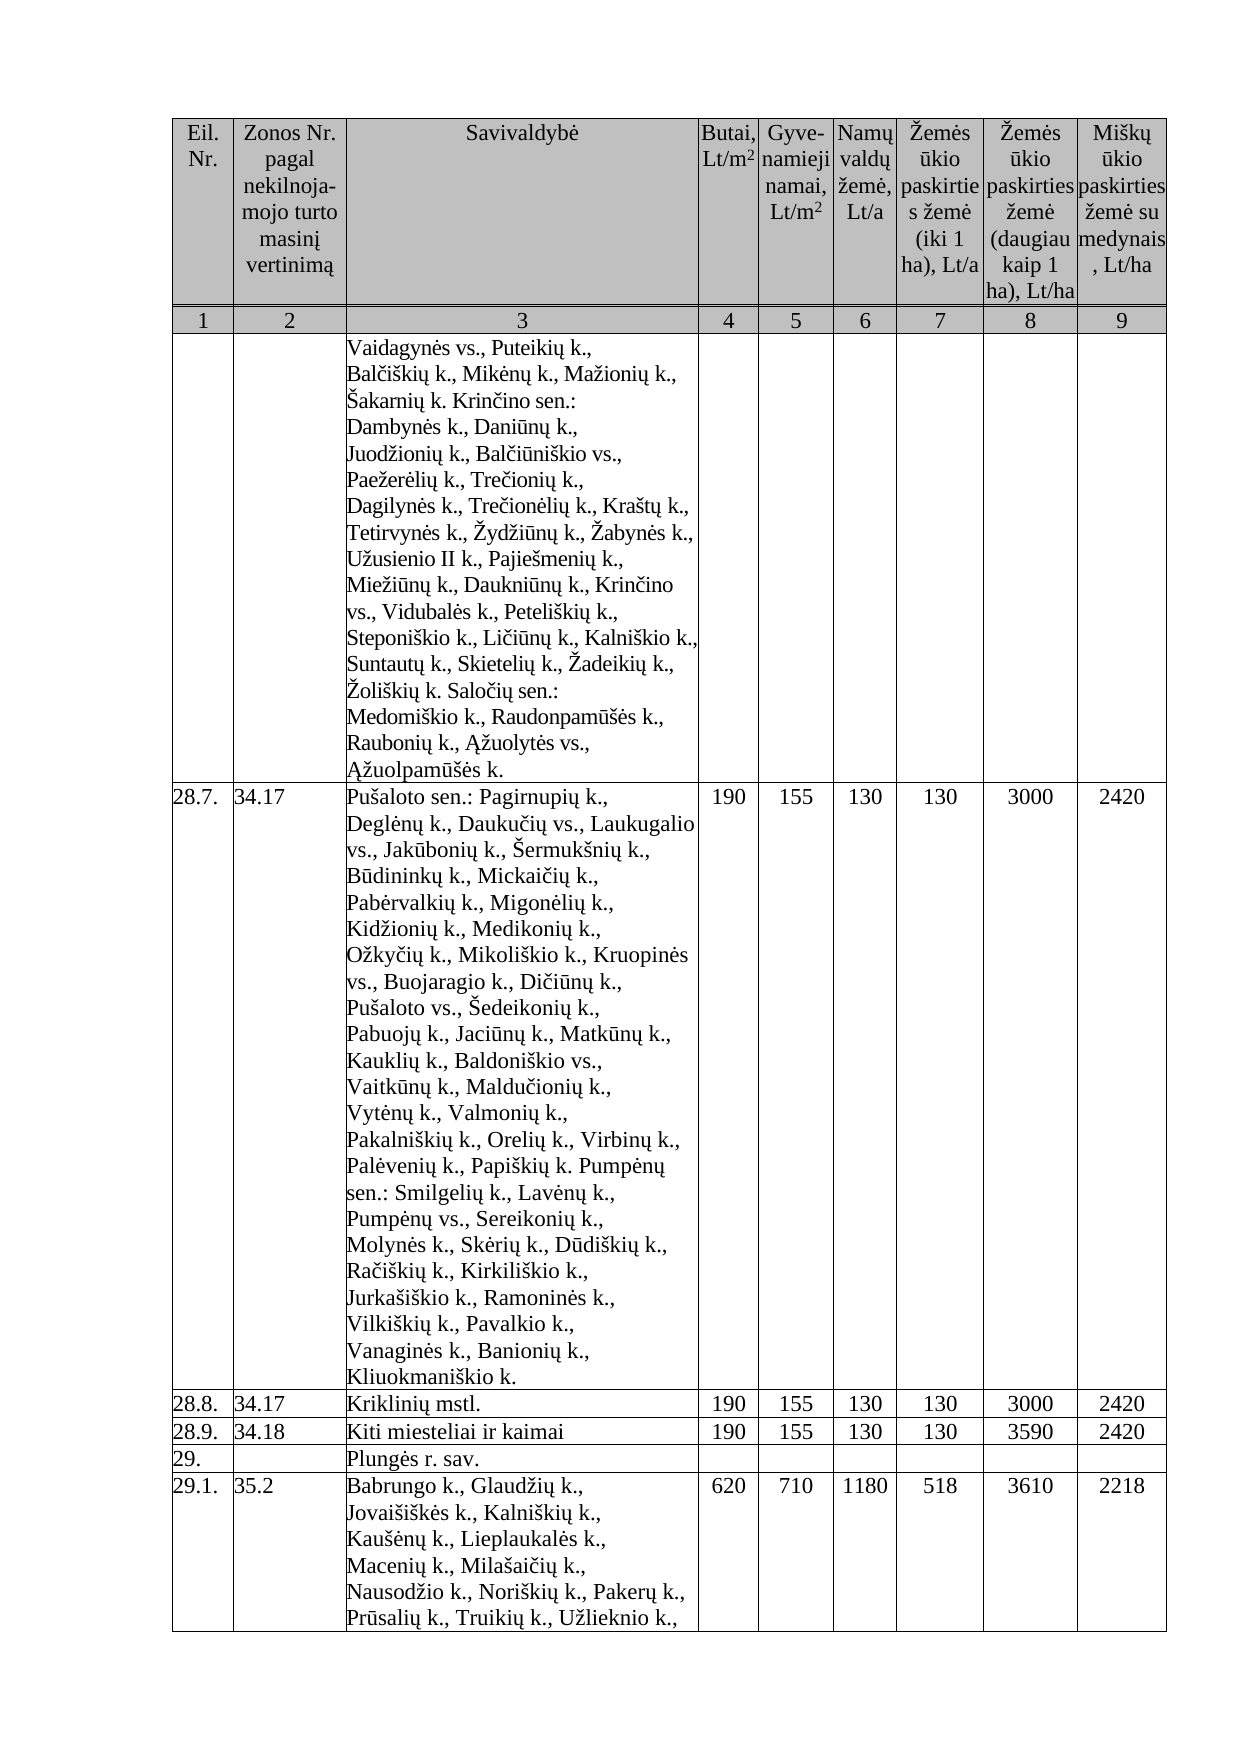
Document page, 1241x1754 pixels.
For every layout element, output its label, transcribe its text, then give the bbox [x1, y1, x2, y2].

table_header Namų valdų žemė, Lt/a [834, 119, 896, 304]
table_header Miškų ūkio paskirties žemė su medynais, Lt/ha [1078, 119, 1166, 304]
table_cell 7 [897, 307, 983, 333]
table_cell 4 [699, 307, 758, 333]
table_cell Kiti miesteliai ir kaimai [347, 1418, 698, 1444]
table_cell [834, 1445, 896, 1472]
table_cell Plungės r. sav. [347, 1445, 698, 1472]
table_cell [759, 1445, 833, 1472]
table_cell 28.7. [173, 783, 233, 1389]
table_cell 9 [1078, 307, 1166, 333]
table_cell 130 [834, 1390, 896, 1417]
table_cell [759, 334, 833, 782]
table_cell [1078, 1445, 1166, 1472]
table_cell 8 [984, 307, 1077, 333]
table_cell 3590 [984, 1418, 1077, 1444]
table_cell 130 [834, 1418, 896, 1444]
table_cell 710 [759, 1473, 833, 1631]
table_cell 155 [759, 1418, 833, 1444]
table_cell Vaidagynės vs., Puteikių k., Balčiškių k., Mikėnų k., Mažionių k., Šakarnių k. Krinčino sen.: Dambynės k., Daniūnų k., Juodžionių k., Balčiūniškio vs., Paežerėlių k., Trečionių k., Dagilynės k., Trečionėlių k., Kraštų k., Tetirvynės k., Žydžiūnų k., Žabynės k., Užusienio II k., Pajiešmenių k., Miežiūnų k., Daukniūnų k., Krinčino vs., Vidubalės k., Peteliškių k., Steponiškio k., Ličiūnų k., Kalniškio k., Suntautų k., Skietelių k., Žadeikių k., Žoliškių k. Saločių sen.: Medomiškio k., Raudonpamūšės k., Raubonių k., Ąžuolytės vs., Ąžuolpamūšės k. [347, 334, 698, 782]
table_header Butai, Lt/m2 [699, 119, 758, 304]
table_cell [1078, 334, 1166, 782]
table_cell [699, 334, 758, 782]
table_cell [834, 334, 896, 782]
table_cell 3 [347, 307, 698, 333]
table_header Eil. Nr. [173, 119, 233, 304]
table_cell 29. [173, 1445, 233, 1472]
table_cell [234, 334, 346, 782]
table_cell 518 [897, 1473, 983, 1631]
table_cell [897, 1445, 983, 1472]
table_cell 130 [897, 1418, 983, 1444]
table_header Žemės ūkio paskirties žemė (iki 1 ha), Lt/a [897, 119, 983, 304]
table_cell 2218 [1078, 1473, 1166, 1631]
table_cell 3000 [984, 1390, 1077, 1417]
table_header Žemės ūkio paskirties žemė (daugiau kaip 1 ha), Lt/ha [984, 119, 1077, 304]
table_header Gyve-namieji namai, Lt/m2 [759, 119, 833, 304]
table_cell 190 [699, 1390, 758, 1417]
table_cell 3000 [984, 783, 1077, 1389]
table_cell 35.2 [234, 1473, 346, 1631]
table_cell 5 [759, 307, 833, 333]
table_cell Pušaloto sen.: Pagirnupių k., Deglėnų k., Daukučių vs., Laukugalio vs., Jakūbonių k., Šermukšnių k., Būdininkų k., Mickaičių k., Pabėrvalkių k., Migonėlių k., Kidžionių k., Medikonių k., Ožkyčių k., Mikoliškio k., Kruopinės vs., Buojaragio k., Dičiūnų k., Pušaloto vs., Šedeikonių k., Pabuojų k., Jaciūnų k., Matkūnų k., Kauklių k., Baldoniškio vs., Vaitkūnų k., Maldučionių k., Vytėnų k., Valmonių k., Pakalniškių k., Orelių k., Virbinų k., Palėvenių k., Papiškių k. Pumpėnų sen.: Smilgelių k., Lavėnų k., Pumpėnų vs., Sereikonių k., Molynės k., Skėrių k., Dūdiškių k., Račiškių k., Kirkiliškio k., Jurkašiškio k., Ramoninės k., Vilkiškių k., Pavalkio k., Vanaginės k., Banionių k., Kliuokmaniškio k. [347, 783, 698, 1389]
table_cell 2420 [1078, 1390, 1166, 1417]
table_header Savivaldybė [347, 119, 698, 304]
table_cell 130 [834, 783, 896, 1389]
table_cell 34.18 [234, 1418, 346, 1444]
table_cell [897, 334, 983, 782]
table_cell 620 [699, 1473, 758, 1631]
table_cell 2420 [1078, 1418, 1166, 1444]
table_cell Babrungo k., Glaudžių k., Jovaišiškės k., Kalniškių k., Kaušėnų k., Lieplaukalės k., Macenių k., Milašaičių k., Nausodžio k., Noriškių k., Pakerų k., Prūsalių k., Truikių k., Užlieknio k., [347, 1473, 698, 1631]
table_cell [984, 1445, 1077, 1472]
table_cell 130 [897, 1390, 983, 1417]
table_cell 6 [834, 307, 896, 333]
table_cell [699, 1445, 758, 1472]
table_cell 3610 [984, 1473, 1077, 1631]
table_cell 34.17 [234, 783, 346, 1389]
table_cell 2 [234, 307, 346, 333]
table_cell 190 [699, 1418, 758, 1444]
table_cell 155 [759, 1390, 833, 1417]
table_cell Kriklinių mstl. [347, 1390, 698, 1417]
table_cell 29.1. [173, 1473, 233, 1631]
table_cell [173, 334, 233, 782]
table_header Zonos Nr. pagal nekilnoja-mojo turto masinį vertinimą [234, 119, 346, 304]
table_cell 28.8. [173, 1390, 233, 1417]
table_cell 1 [173, 307, 233, 333]
table_cell 130 [897, 783, 983, 1389]
table_cell [984, 334, 1077, 782]
table_cell 28.9. [173, 1418, 233, 1444]
table_cell 2420 [1078, 783, 1166, 1389]
table_cell 1180 [834, 1473, 896, 1631]
table_cell 190 [699, 783, 758, 1389]
table_cell [234, 1445, 346, 1472]
table_cell 34.17 [234, 1390, 346, 1417]
table_cell 155 [759, 783, 833, 1389]
